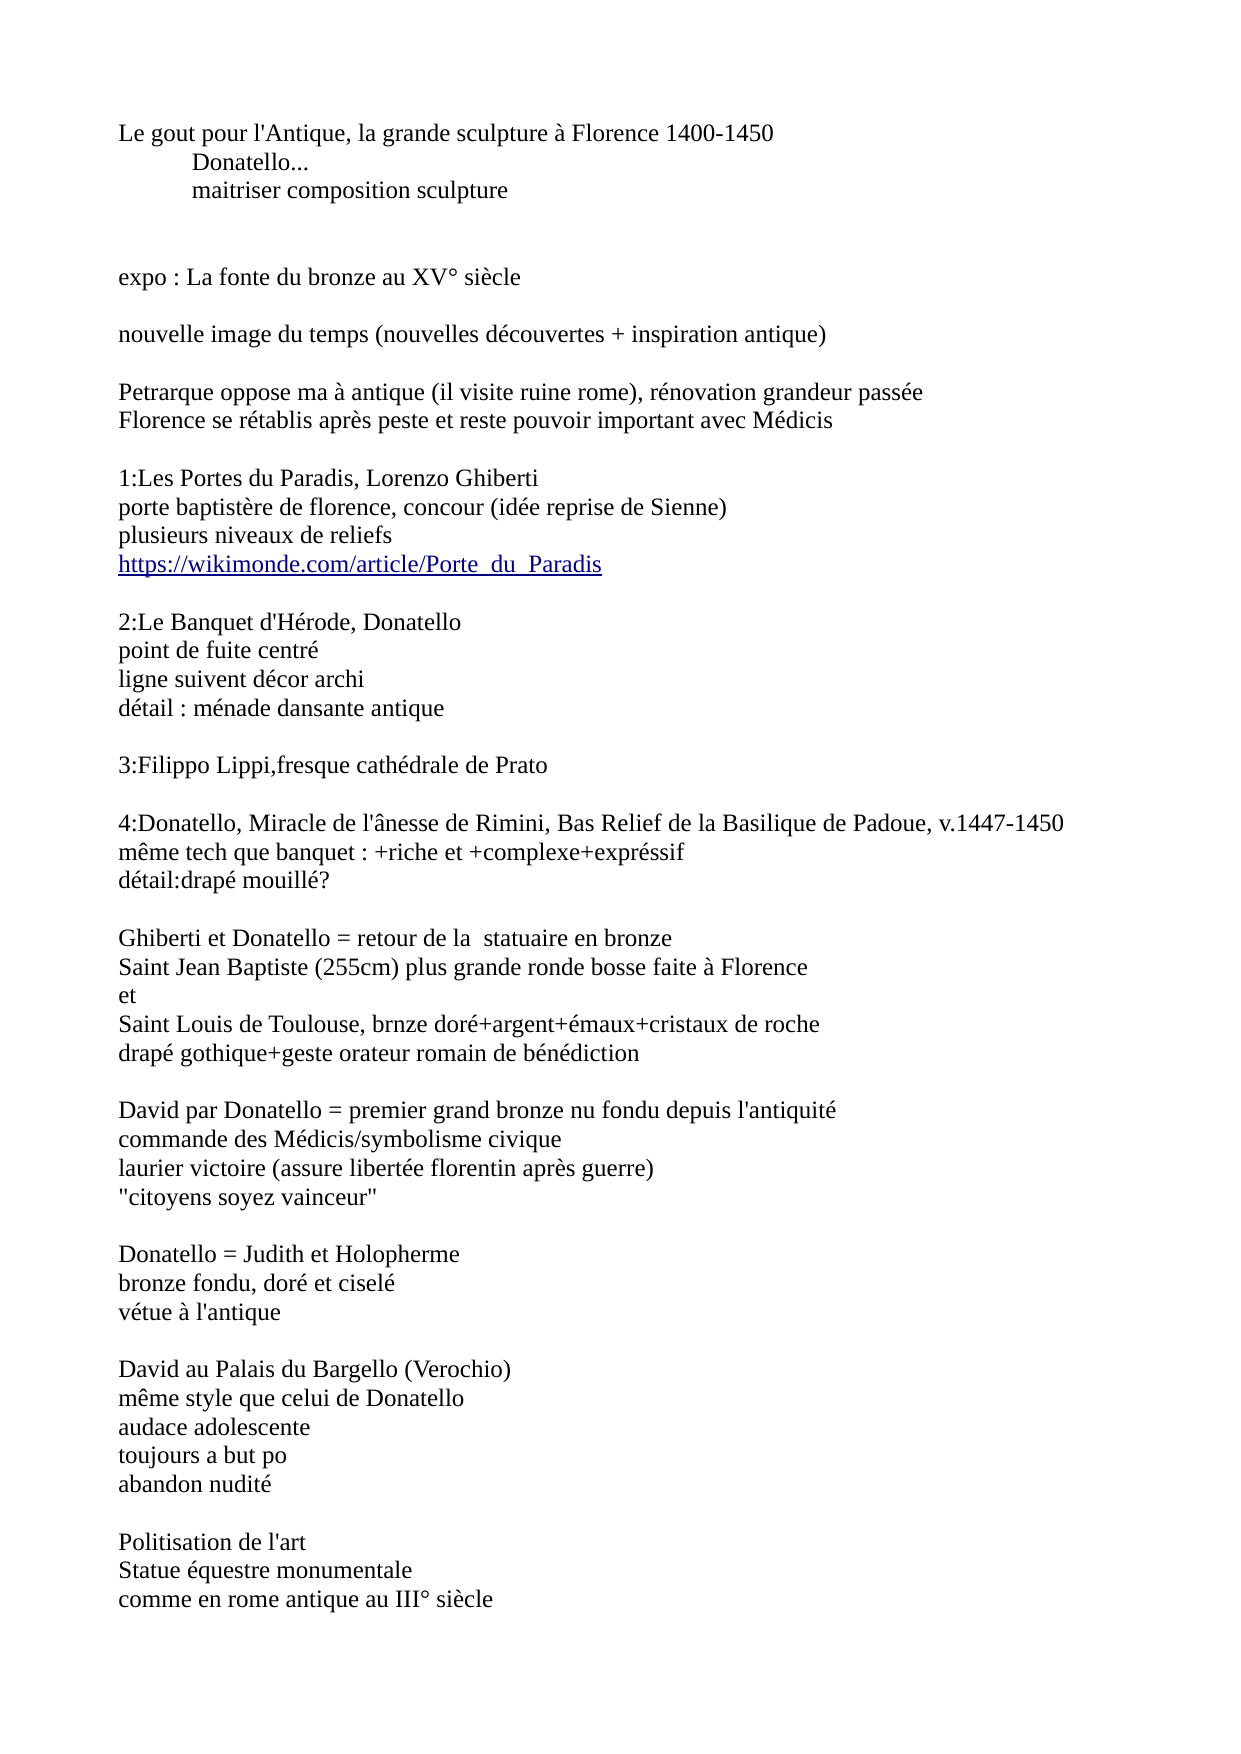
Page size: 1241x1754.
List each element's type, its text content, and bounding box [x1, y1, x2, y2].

text https://wikimonde.com/article/Porte_du_Paradis [118, 549, 1122, 578]
text ligne suivent décor archi [118, 664, 1122, 693]
text Saint Jean Baptiste (255cm) plus grande ronde bosse faite à Florence [118, 952, 1122, 981]
text drapé gothique+geste orateur romain de bénédiction [118, 1038, 1122, 1067]
text vétue à l'antique [118, 1297, 1122, 1326]
text nouvelle image du temps (nouvelles découvertes + inspiration antique) [118, 319, 1122, 348]
text 2:Le Banquet d'Hérode, Donatello [118, 607, 1122, 636]
text commande des Médicis/symbolisme civique [118, 1124, 1122, 1153]
text laurier victoire (assure libertée florentin après guerre) [118, 1153, 1122, 1182]
text maitriser composition sculpture [118, 176, 1122, 204]
text même style que celui de Donatello [118, 1383, 1122, 1412]
text Le gout pour l'Antique, la grande sculpture à Florence 1400-1450 [118, 118, 1122, 147]
text "citoyens soyez vainceur" [118, 1182, 1122, 1211]
text Ghiberti et Donatello = retour de la statuaire en bronze [118, 923, 1122, 952]
text et [118, 981, 1122, 1009]
text audace adolescente [118, 1412, 1122, 1441]
text Donatello... [118, 147, 1122, 176]
text Statue équestre monumentale [118, 1556, 1122, 1584]
text David au Palais du Bargello (Verochio) [118, 1354, 1122, 1383]
text Saint Louis de Toulouse, brnze doré+argent+émaux+cristaux de roche [118, 1009, 1122, 1038]
text abandon nudité [118, 1469, 1122, 1498]
text comme en rome antique au III° siècle [118, 1584, 1122, 1613]
text 4:Donatello, Miracle de l'ânesse de Rimini, Bas Relief de la Basilique de Padoue, v.1447-1450 [118, 808, 1122, 837]
text point de fuite centré [118, 636, 1122, 664]
text David par Donatello = premier grand bronze nu fondu depuis l'antiquité [118, 1096, 1122, 1124]
text porte baptistère de florence, concour (idée reprise de Sienne) [118, 492, 1122, 521]
text 3:Filippo Lippi,fresque cathédrale de Prato [118, 751, 1122, 779]
text Petrarque oppose ma à antique (il visite ruine rome), rénovation grandeur passée [118, 377, 1122, 406]
text plusieurs niveaux de reliefs [118, 521, 1122, 549]
text bronze fondu, doré et ciselé [118, 1268, 1122, 1297]
text Donatello = Judith et Holopherme [118, 1239, 1122, 1268]
text 1:Les Portes du Paradis, Lorenzo Ghiberti [118, 463, 1122, 492]
text Politisation de l'art [118, 1527, 1122, 1556]
text même tech que banquet : +riche et +complexe+expréssif [118, 837, 1122, 866]
text détail:drapé mouillé? [118, 866, 1122, 894]
text expo : La fonte du bronze au XV° siècle [118, 262, 1122, 291]
text détail : ménade dansante antique [118, 693, 1122, 722]
text Florence se rétablis après peste et reste pouvoir important avec Médicis [118, 406, 1122, 434]
text toujours a but po [118, 1441, 1122, 1469]
